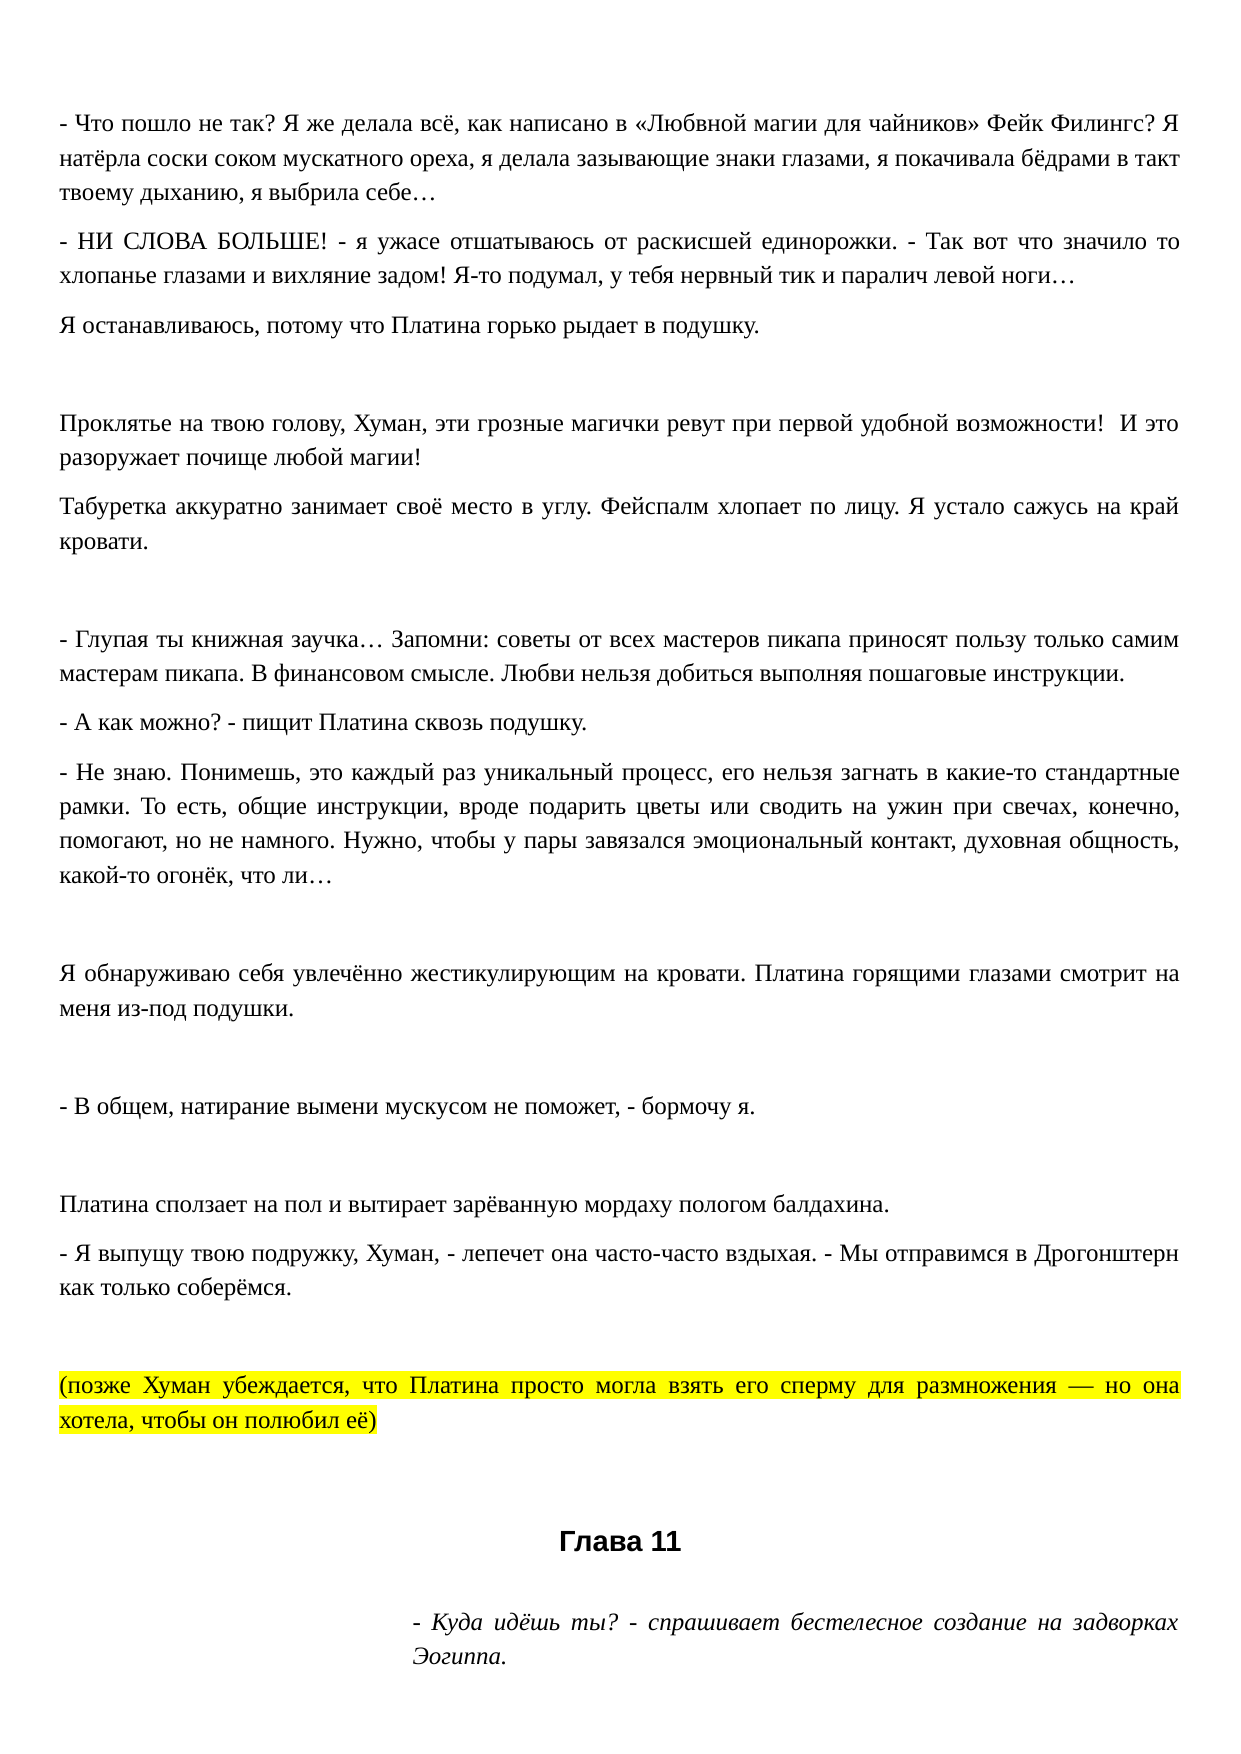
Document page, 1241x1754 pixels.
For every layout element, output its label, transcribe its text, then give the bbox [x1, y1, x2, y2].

text - Не знаю. Понимешь, это каждый раз уникальный процесс, его нельзя загнать в какие-то стандартные рамки. То есть, общие инструкции, вроде подарить цветы или сводить на ужин при свечах, конечно, помогают, но не намного. Нужно, чтобы у пары завязался эмоциональный контакт, духовная общность, какой-то огонёк, что ли… [59, 757, 1181, 889]
text - Я выпущу твою подружку, Хуман, - лепечет она часто-часто вздыхая. - Мы отправимся в Дрогонштерн как только соберёмся. [59, 1238, 1181, 1301]
text - Что пошло не так? Я же делала всё, как написано в «Любвной магии для чайников» Фейк Филингс? Я натёрла соски соком мускатного ореха, я делала зазывающие знаки глазами, я покачивала бёдрами в такт твоему дыханию, я выбрила себе… [59, 108, 1181, 206]
text - В общем, натирание вымени мускусом не поможет, - бормочу я. [59, 1091, 1181, 1119]
subtitle Глава 11 [59, 1524, 1181, 1557]
text Я останавливаюсь, потому что Платина горько рыдает в подушку. [59, 310, 1181, 338]
text Табуретка аккуратно занимает своё место в углу. Фейспалм хлопает по лицу. Я устало сажусь на край кровати. [59, 491, 1181, 554]
text Платина сползает на пол и вытирает зарёванную мордаху пологом балдахина. [59, 1189, 1181, 1218]
text Я обнаруживаю себя увлечённо жестикулирующим на кровати. Платина горящими глазами смотрит на меня из-под подушки. [59, 958, 1181, 1021]
text (позже Хуман убеждается, что Платина просто могла взять его сперму для размножения — но она хотела, чтобы он полюбил её) [59, 1371, 1181, 1434]
text - Глупая ты книжная заучка… Запомни: советы от всех мастеров пикапа приносят пользу только самим мастерам пикапа. В финансовом смысле. Любви нельзя добиться выполняя пошаговые инструкции. [59, 624, 1181, 687]
text - Куда идёшь ты? - спрашивает бестелесное создание на задворках Эогиппа. [412, 1607, 1181, 1670]
text Проклятье на твою голову, Хуман, эти грозные магички ревут при первой удобной возможности! И это разоружает почище любой магии! [59, 408, 1181, 471]
text - НИ СЛОВА БОЛЬШЕ! - я ужасе отшатываюсь от раскисшей единорожки. - Так вот что значило то хлопанье глазами и вихляние задом! Я-то подумал, у тебя нервный тик и паралич левой ноги… [59, 226, 1181, 289]
text - А как можно? - пищит Платина сквозь подушку. [59, 707, 1181, 736]
